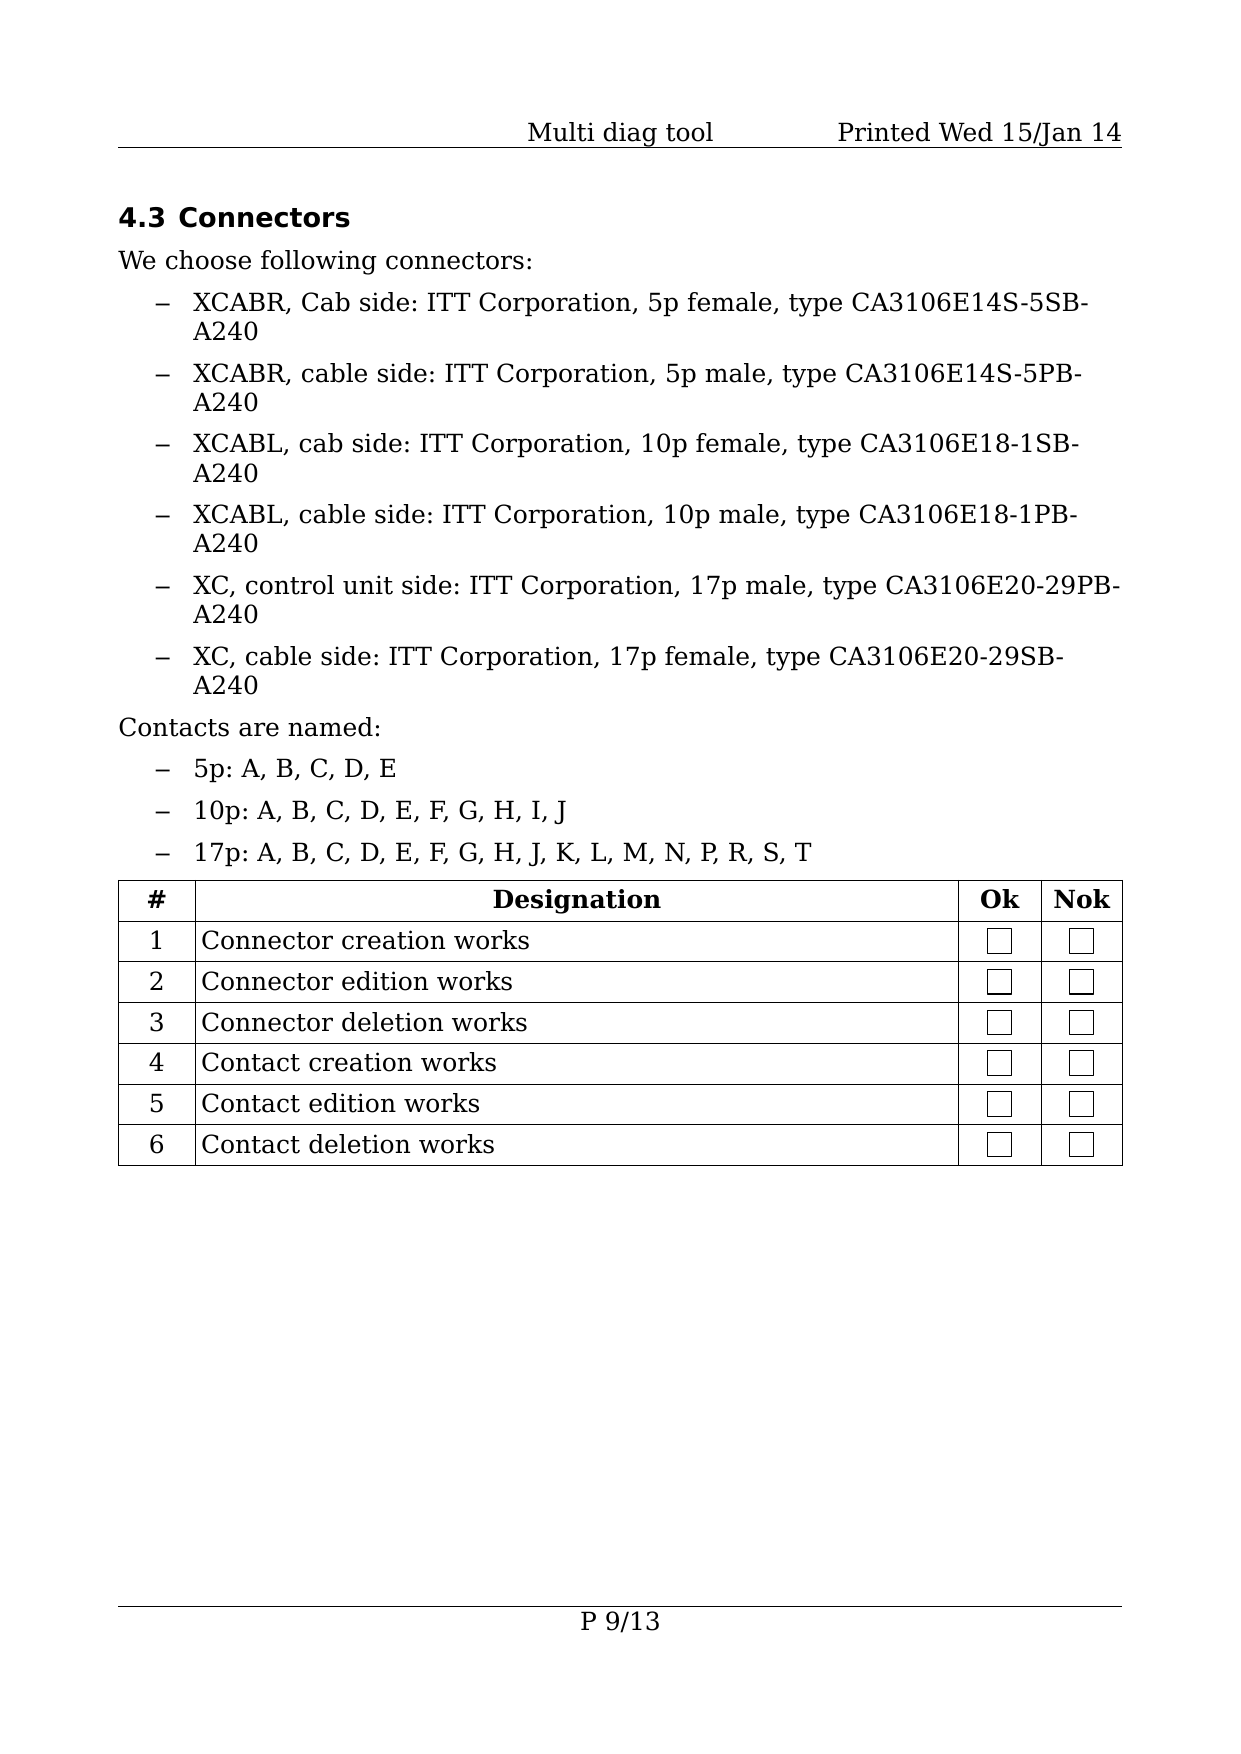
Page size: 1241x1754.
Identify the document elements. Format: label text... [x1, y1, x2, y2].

table_header Ok [959, 881, 1041, 921]
table_cell Connector creation works [196, 922, 958, 961]
table_cell Contact deletion works [196, 1125, 958, 1165]
table_cell Contact edition works [196, 1085, 958, 1124]
list XCABL, cab side: ITT Corporation, 10p female, type CA3106E18-1SB-A240 [156, 430, 1122, 488]
table_header Designation [196, 881, 958, 921]
table_cell 6 [119, 1125, 195, 1165]
table_cell [1042, 1085, 1122, 1124]
list XC, cable side: ITT Corporation, 17p female, type CA3106E20-29SB-A240 [156, 642, 1122, 701]
table_cell 5 [119, 1085, 195, 1124]
list XC, control unit side: ITT Corporation, 17p male, type CA3106E20-29PB-A240 [156, 571, 1122, 630]
table_cell [959, 922, 1041, 961]
list XCABR, Cab side: ITT Corporation, 5p female, type CA3106E14S-5SB-A240 [156, 288, 1122, 346]
table_cell [959, 1044, 1041, 1083]
table_cell 2 [119, 962, 195, 1002]
table_cell [959, 1125, 1041, 1165]
table_cell [959, 1085, 1041, 1124]
subtitle Connectors [118, 202, 1122, 234]
list XCABL, cable side: ITT Corporation, 10p male, type CA3106E18-1PB-A240 [156, 501, 1122, 559]
table_cell 3 [119, 1003, 195, 1043]
table_cell Connector edition works [196, 962, 958, 1002]
text We choose following connectors: [118, 246, 1122, 276]
table_cell Contact creation works [196, 1044, 958, 1083]
text Contacts are named: [118, 713, 1122, 742]
list 5p: A, B, C, D, E [156, 755, 1122, 784]
list 10p: A, B, C, D, E, F, G, H, I, J [156, 796, 1122, 826]
table_cell Connector deletion works [196, 1003, 958, 1043]
table_header # [119, 881, 195, 921]
table_cell [959, 1003, 1041, 1043]
table_header Nok [1042, 881, 1122, 921]
table_cell [1042, 962, 1122, 1002]
table_cell 4 [119, 1044, 195, 1083]
table_cell [1042, 1003, 1122, 1043]
list 17p: A, B, C, D, E, F, G, H, J, K, L, M, N, P, R, S, T [156, 838, 1122, 867]
table_cell [1042, 1044, 1122, 1083]
table_cell [1042, 1125, 1122, 1165]
table_cell [1042, 922, 1122, 961]
table_cell 1 [119, 922, 195, 961]
list XCABR, cable side: ITT Corporation, 5p male, type CA3106E14S-5PB-A240 [156, 359, 1122, 417]
table_cell [959, 962, 1041, 1002]
